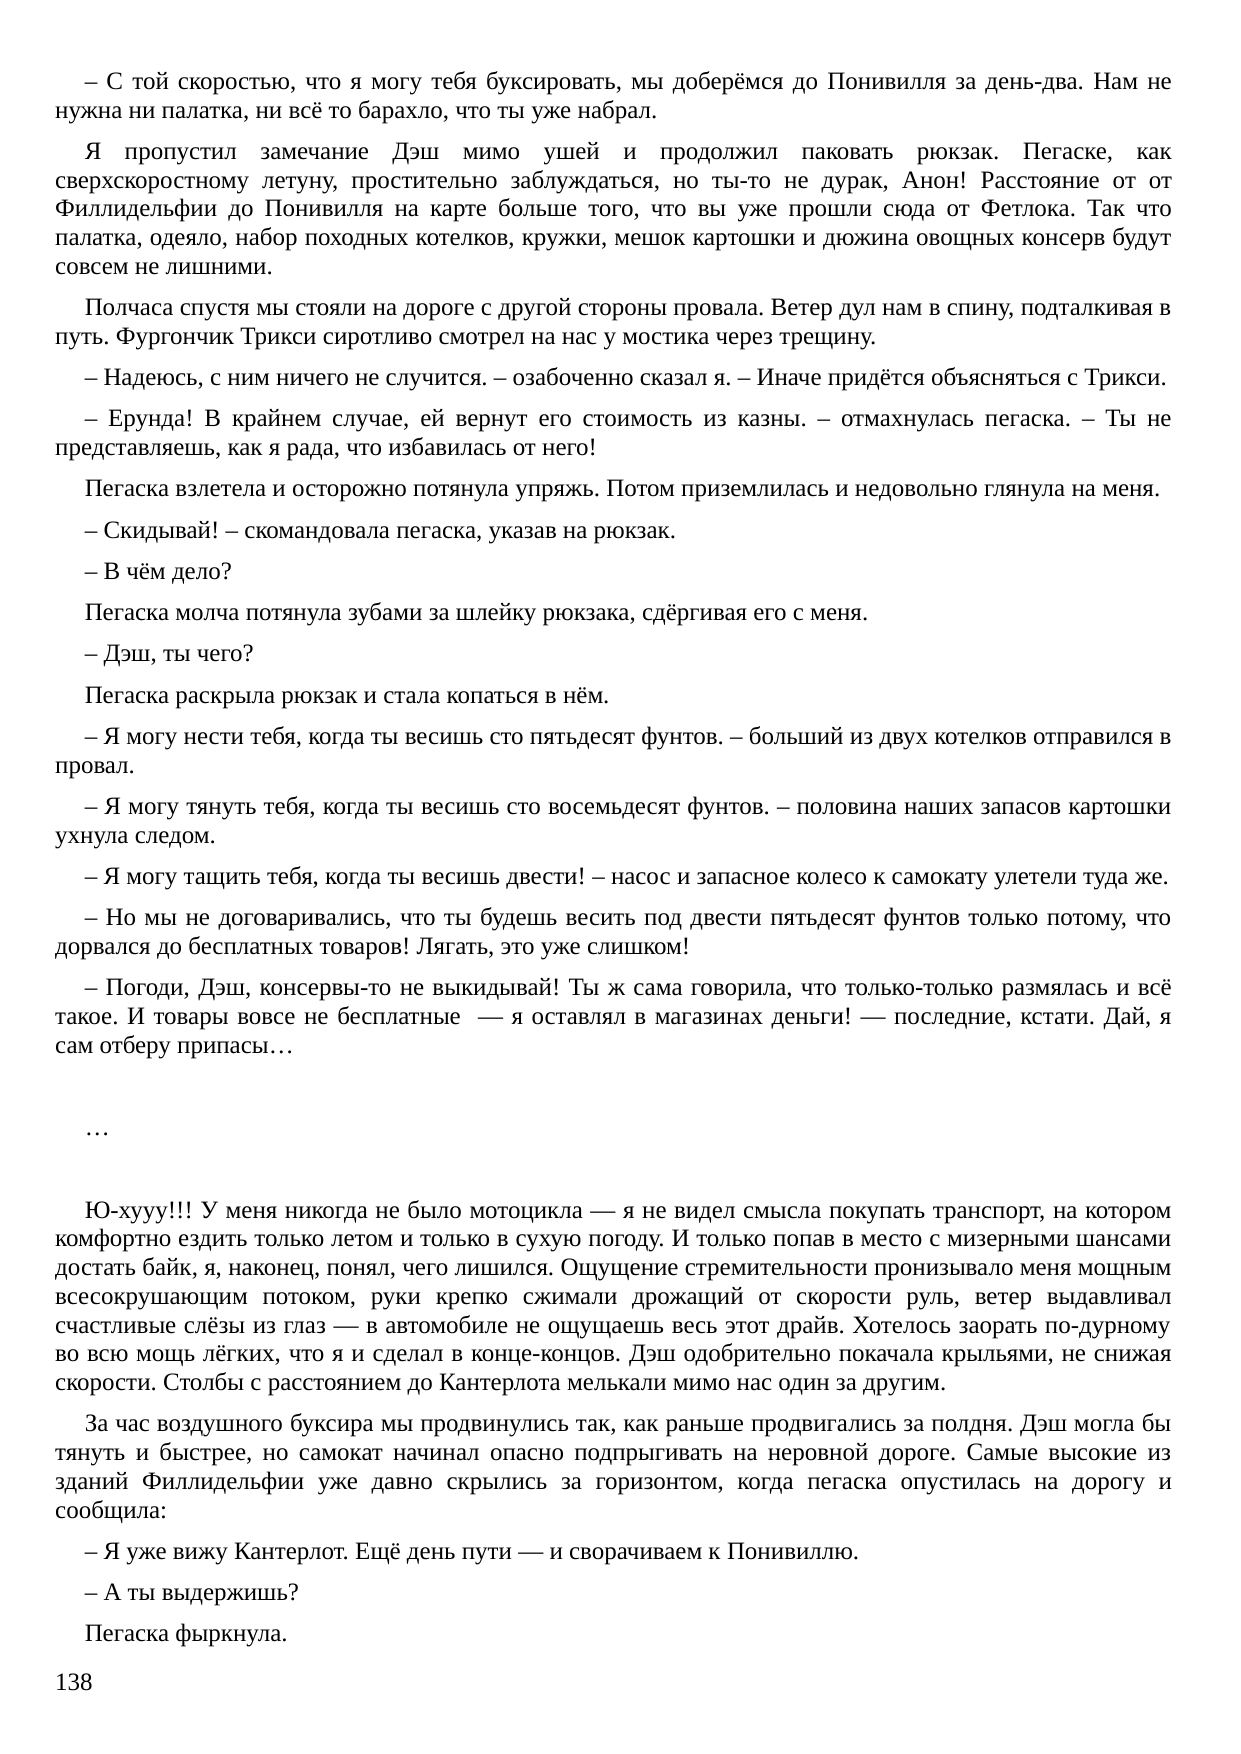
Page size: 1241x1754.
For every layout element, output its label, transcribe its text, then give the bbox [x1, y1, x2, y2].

text – Я могу нести тебя, когда ты весишь сто пятьдесят фунтов. – больший из двух котелков отправился в провал. [55, 721, 1173, 778]
text За час воздушного буксира мы продвинулись так, как раньше продвигались за полдня. Дэш могла бы тянуть и быстрее, но самокат начинал опасно подпрыгивать на неровной дороге. Самые высокие из зданий Филлидельфии уже давно скрылись за горизонтом, когда пегаска опустилась на дорогу и сообщила: [55, 1408, 1173, 1523]
text – Дэш, ты чего? [55, 638, 1173, 667]
text – В чём дело? [55, 556, 1173, 585]
text Пегаска взлетела и осторожно потянула упряжь. Потом приземлилась и недовольно глянула на меня. [55, 473, 1173, 502]
text Пегаска фыркнула. [55, 1618, 1173, 1647]
text – Погоди, Дэш, консервы-то не выкидывай! Ты ж сама говорила, что только-только размялась и всё такое. И товары вовсе не бесплатные — я оставлял в магазинах деньги! — последние, кстати. Дай, я сам отберу припасы… [55, 972, 1173, 1058]
text – Я могу тянуть тебя, когда ты весишь сто восемьдесят фунтов. – половина наших запасов картошки ухнула следом. [55, 791, 1173, 848]
text – А ты выдержишь? [55, 1577, 1173, 1606]
text – С той скоростью, что я могу тебя буксировать, мы доберёмся до Понивилля за день-два. Нам не нужна ни палатка, ни всё то барахло, что ты уже набрал. [55, 66, 1173, 123]
text – Я уже вижу Кантерлот. Ещё день пути — и сворачиваем к Понивиллю. [55, 1536, 1173, 1565]
text Ю-хууу!!! У меня никогда не было мотоцикла — я не видел смысла покупать транспорт, на котором комфортно ездить только летом и только в сухую погоду. И только попав в место с мизерными шансами достать байк, я, наконец, понял, чего лишился. Ощущение стремительности пронизывало меня мощным всесокрушающим потоком, руки крепко сжимали дрожащий от скорости руль, ветер выдавливал счастливые слёзы из глаз — в автомобиле не ощущаешь весь этот драйв. Хотелось заорать по-дурному во всю мощь лёгких, что я и сделал в конце-концов. Дэш одобрительно покачала крыльями, не снижая скорости. Столбы с расстоянием до Кантерлота мелькали мимо нас один за другим. [55, 1195, 1173, 1396]
text – Ерунда! В крайнем случае, ей вернут его стоимость из казны. – отмахнулась пегаска. – Ты не представляешь, как я рада, что избавилась от него! [55, 403, 1173, 461]
text – Скидывай! – скомандовала пегаска, указав на рюкзак. [55, 515, 1173, 543]
text Пегаска раскрыла рюкзак и стала копаться в нём. [55, 680, 1173, 708]
text – Но мы не договаривались, что ты будешь весить под двести пятьдесят фунтов только потому, что дорвался до бесплатных товаров! Лягать, это уже слишком! [55, 902, 1173, 960]
text Я пропустил замечание Дэш мимо ушей и продолжил паковать рюкзак. Пегаске, как сверхскоростному летуну, простительно заблуждаться, но ты-то не дурак, Анон! Расстояние от от Филлидельфии до Понивилля на карте больше того, что вы уже прошли сюда от Фетлока. Так что палатка, одеяло, набор походных котелков, кружки, мешок картошки и дюжина овощных консерв будут совсем не лишними. [55, 136, 1173, 280]
text – Я могу тащить тебя, когда ты весишь двести! – насос и запасное колесо к самокату улетели туда же. [55, 861, 1173, 890]
text – Надеюсь, с ним ничего не случится. – озабоченно сказал я. – Иначе придётся объясняться с Трикси. [55, 362, 1173, 391]
text … [55, 1112, 1173, 1141]
text Полчаса спустя мы стояли на дороге с другой стороны провала. Ветер дул нам в спину, подталкивая в путь. Фургончик Трикси сиротливо смотрел на нас у мостика через трещину. [55, 292, 1173, 350]
text Пегаска молча потянула зубами за шлейку рюкзака, сдёргивая его с меня. [55, 597, 1173, 626]
